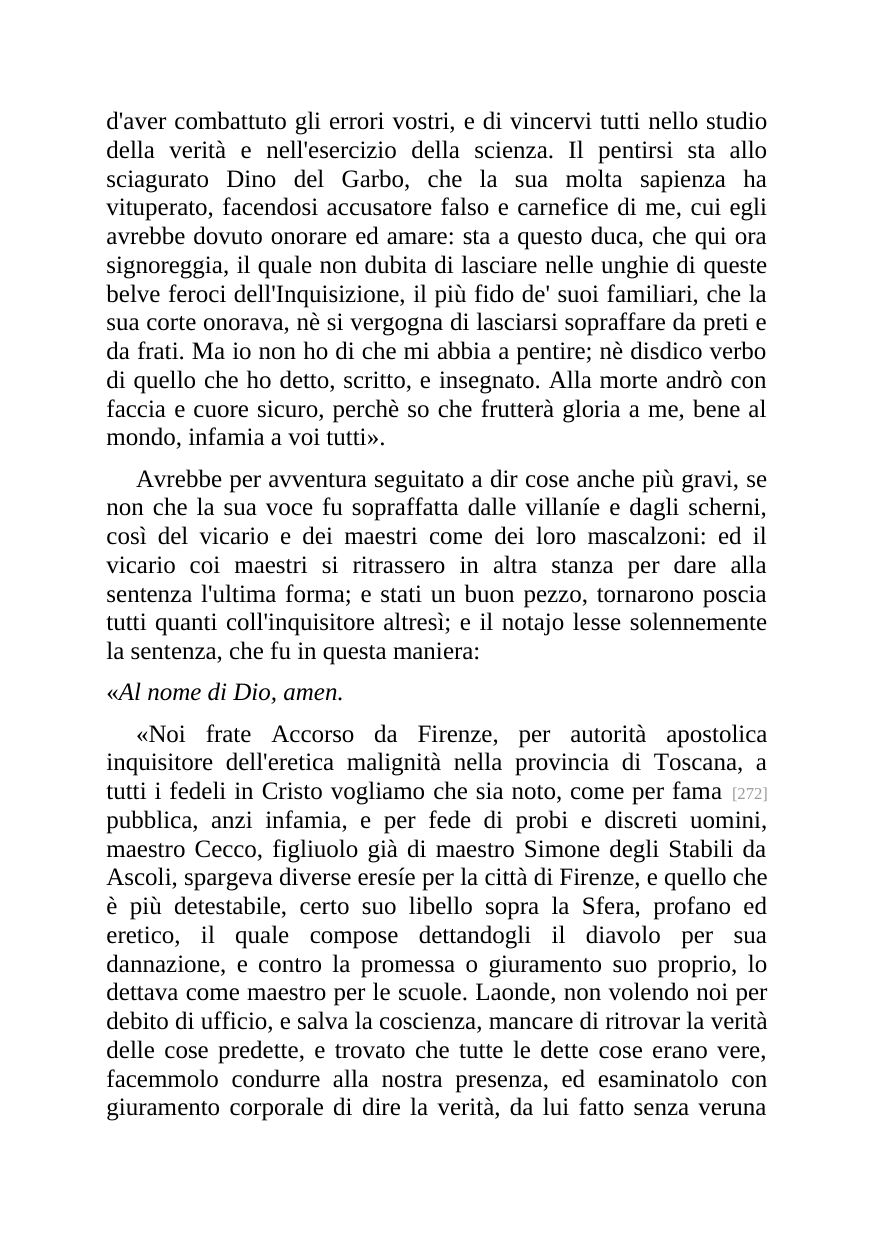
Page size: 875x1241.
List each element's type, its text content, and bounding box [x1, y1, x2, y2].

text «Al nome di Dio, amen. [106, 677, 768, 706]
text «Noi frate Accorso da Firenze, per autorità apostolica inquisitore dell'eretica malignità nella provincia di Toscana, a tutti i fedeli in Cristo vogliamo che sia noto, come per fama [272] pubblica, anzi infamia, e per fede di probi e discreti uomini, maestro Cecco, figliuolo già di maestro Simone degli Stabili da Ascoli, spargeva diverse eresíe per la città di Firenze, e quello che è più detestabile, certo suo libello sopra la Sfera, profano ed eretico, il quale compose dettandogli il diavolo per sua dannazione, e contro la promessa o giuramento suo proprio, lo dettava come maestro per le scuole. Laonde, non volendo noi per debito di ufficio, e salva la coscienza, mancare di ritrovar la verità delle cose predette, e trovato che tutte le dette cose erano vere, facemmolo condurre alla nostra presenza, ed esaminatolo con giuramento corporale di dire la verità, da lui fatto senza veruna [106, 719, 768, 1121]
text d'aver combattuto gli errori vostri, e di vincervi tutti nello studio della verità e nell'esercizio della scienza. Il pentirsi sta allo sciagurato Dino del Garbo, che la sua molta sapienza ha vituperato, facendosi accusatore falso e carnefice di me, cui egli avrebbe dovuto onorare ed amare: sta a questo duca, che qui ora signoreggia, il quale non dubita di lasciare nelle unghie di queste belve feroci dell'Inquisizione, il più fido de' suoi familiari, che la sua corte onorava, nè si vergogna di lasciarsi sopraffare da preti e da frati. Ma io non ho di che mi abbia a pentire; nè disdico verbo di quello che ho detto, scritto, e insegnato. Alla morte andrò con faccia e cuore sicuro, perchè so che frutterà gloria a me, bene al mondo, infamia a voi tutti». [106, 106, 768, 451]
text Avrebbe per avventura seguitato a dir cose anche più gravi, se non che la sua voce fu sopraffatta dalle villaníe e dagli scherni, così del vicario e dei maestri come dei loro mascalzoni: ed il vicario coi maestri si ritrassero in altra stanza per dare alla sentenza l'ultima forma; e stati un buon pezzo, tornarono poscia tutti quanti coll'inquisitore altresì; e il notajo lesse solennemente la sentenza, che fu in questa maniera: [106, 464, 768, 665]
